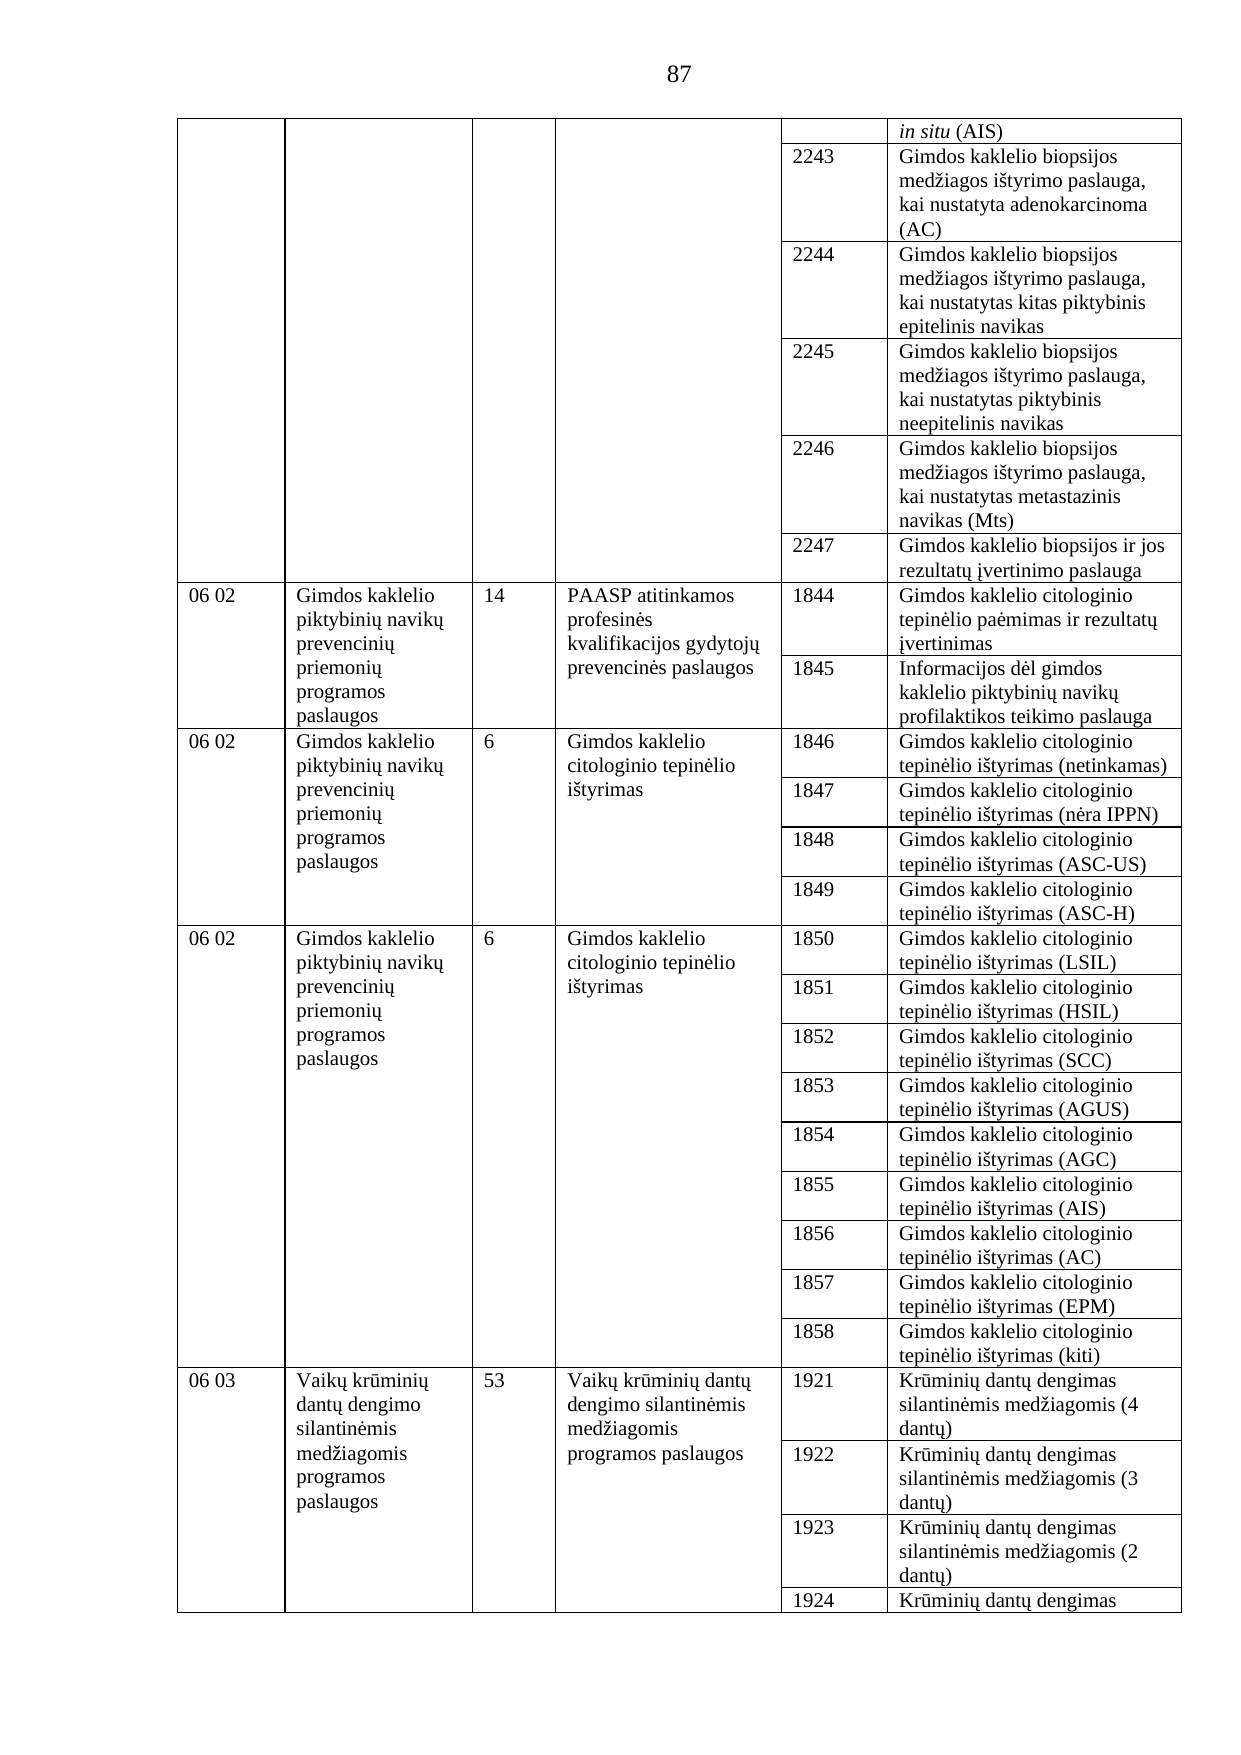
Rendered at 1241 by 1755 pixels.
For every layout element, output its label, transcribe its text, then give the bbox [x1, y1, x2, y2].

table_cell Vaikų krūminių dantų dengimo silantinėmis medžiagomis programos paslaugos [556, 1368, 781, 1612]
table_cell 2247 [782, 534, 887, 582]
table_cell 1921 [782, 1368, 887, 1440]
table_cell Gimdos kaklelio citologinio tepinėlio ištyrimas (netinkamas) [888, 729, 1181, 777]
table_cell 06 02 [178, 729, 284, 925]
table_cell Gimdos kaklelio citologinio tepinėlio ištyrimas (AIS) [888, 1172, 1181, 1220]
table_cell Gimdos kaklelio citologinio tepinėlio ištyrimas [556, 729, 781, 925]
table_cell 1923 [782, 1515, 887, 1587]
table_cell [178, 119, 284, 582]
table_cell 53 [473, 1368, 555, 1612]
table_cell 06 03 [178, 1368, 284, 1612]
table_cell 1848 [782, 828, 887, 876]
table_cell 1849 [782, 877, 887, 925]
table_cell Gimdos kaklelio piktybinių navikų prevencinių priemonių programos paslaugos [286, 926, 472, 1367]
table_cell 1856 [782, 1221, 887, 1269]
table_cell 1858 [782, 1319, 887, 1367]
table_cell 2244 [782, 242, 887, 338]
table_cell 1847 [782, 778, 887, 826]
table_cell Gimdos kaklelio biopsijos medžiagos ištyrimo paslauga, kai nustatyta adenokarcinoma (AC) [888, 144, 1181, 241]
table_cell Gimdos kaklelio citologinio tepinėlio ištyrimas (SCC) [888, 1024, 1181, 1072]
table_cell 2246 [782, 436, 887, 532]
table_cell Krūminių dantų dengimas [888, 1588, 1181, 1612]
table_cell 1845 [782, 656, 887, 728]
table_cell 2243 [782, 144, 887, 241]
table_cell 1922 [782, 1441, 887, 1514]
table_cell [556, 119, 781, 582]
table_cell Krūminių dantų dengimas silantinėmis medžiagomis (3 dantų) [888, 1441, 1181, 1514]
table_cell 6 [473, 729, 555, 925]
table_cell Gimdos kaklelio piktybinių navikų prevencinių priemonių programos paslaugos [286, 583, 472, 728]
table_cell 6 [473, 926, 555, 1367]
table_cell Gimdos kaklelio citologinio tepinėlio ištyrimas (EPM) [888, 1270, 1181, 1318]
table_cell Gimdos kaklelio biopsijos ir jos rezultatų įvertinimo paslauga [888, 534, 1181, 582]
table_cell Vaikų krūminių dantų dengimo silantinėmis medžiagomis programos paslaugos [286, 1368, 472, 1612]
table_cell 14 [473, 583, 555, 728]
table_cell 1924 [782, 1588, 887, 1612]
table_cell in situ (AIS) [888, 119, 1181, 143]
table_cell 1844 [782, 583, 887, 655]
table_cell 1850 [782, 926, 887, 974]
table_cell Gimdos kaklelio citologinio tepinėlio paėmimas ir rezultatų įvertinimas [888, 583, 1181, 655]
table_cell Gimdos kaklelio citologinio tepinėlio ištyrimas (AGC) [888, 1123, 1181, 1171]
table_cell 2245 [782, 339, 887, 435]
table_cell Gimdos kaklelio citologinio tepinėlio ištyrimas (ASC-US) [888, 828, 1181, 876]
table_cell 06 02 [178, 926, 284, 1367]
table_cell 1846 [782, 729, 887, 777]
table_cell Gimdos kaklelio citologinio tepinėlio ištyrimas [556, 926, 781, 1367]
table_cell Gimdos kaklelio citologinio tepinėlio ištyrimas (HSIL) [888, 975, 1181, 1023]
table_cell [782, 119, 887, 143]
table_cell 1857 [782, 1270, 887, 1318]
table_cell Gimdos kaklelio citologinio tepinėlio ištyrimas (ASC-H) [888, 877, 1181, 925]
table_cell 1852 [782, 1024, 887, 1072]
table_cell 1851 [782, 975, 887, 1023]
table_cell Krūminių dantų dengimas silantinėmis medžiagomis (4 dantų) [888, 1368, 1181, 1440]
table_cell Gimdos kaklelio citologinio tepinėlio ištyrimas (AC) [888, 1221, 1181, 1269]
table_cell Gimdos kaklelio citologinio tepinėlio ištyrimas (LSIL) [888, 926, 1181, 974]
table_cell 1855 [782, 1172, 887, 1220]
table_cell Gimdos kaklelio citologinio tepinėlio ištyrimas (nėra IPPN) [888, 778, 1181, 826]
table_cell Krūminių dantų dengimas silantinėmis medžiagomis (2 dantų) [888, 1515, 1181, 1587]
table_cell Gimdos kaklelio piktybinių navikų prevencinių priemonių programos paslaugos [286, 729, 472, 925]
table_cell 1853 [782, 1073, 887, 1121]
table_cell Gimdos kaklelio citologinio tepinėlio ištyrimas (kiti) [888, 1319, 1181, 1367]
table_cell Gimdos kaklelio citologinio tepinėlio ištyrimas (AGUS) [888, 1073, 1181, 1121]
table_cell [286, 119, 472, 582]
table_cell Informacijos dėl gimdos kaklelio piktybinių navikų profilaktikos teikimo paslauga [888, 656, 1181, 728]
table_cell 06 02 [178, 583, 284, 728]
table_cell 1854 [782, 1123, 887, 1171]
table_cell Gimdos kaklelio biopsijos medžiagos ištyrimo paslauga, kai nustatytas metastazinis navikas (Mts) [888, 436, 1181, 532]
table_cell [473, 119, 555, 582]
table_cell Gimdos kaklelio biopsijos medžiagos ištyrimo paslauga, kai nustatytas piktybinis neepitelinis navikas [888, 339, 1181, 435]
table_cell PAASP atitinkamos profesinės kvalifikacijos gydytojų prevencinės paslaugos [556, 583, 781, 728]
table_cell Gimdos kaklelio biopsijos medžiagos ištyrimo paslauga, kai nustatytas kitas piktybinis epitelinis navikas [888, 242, 1181, 338]
